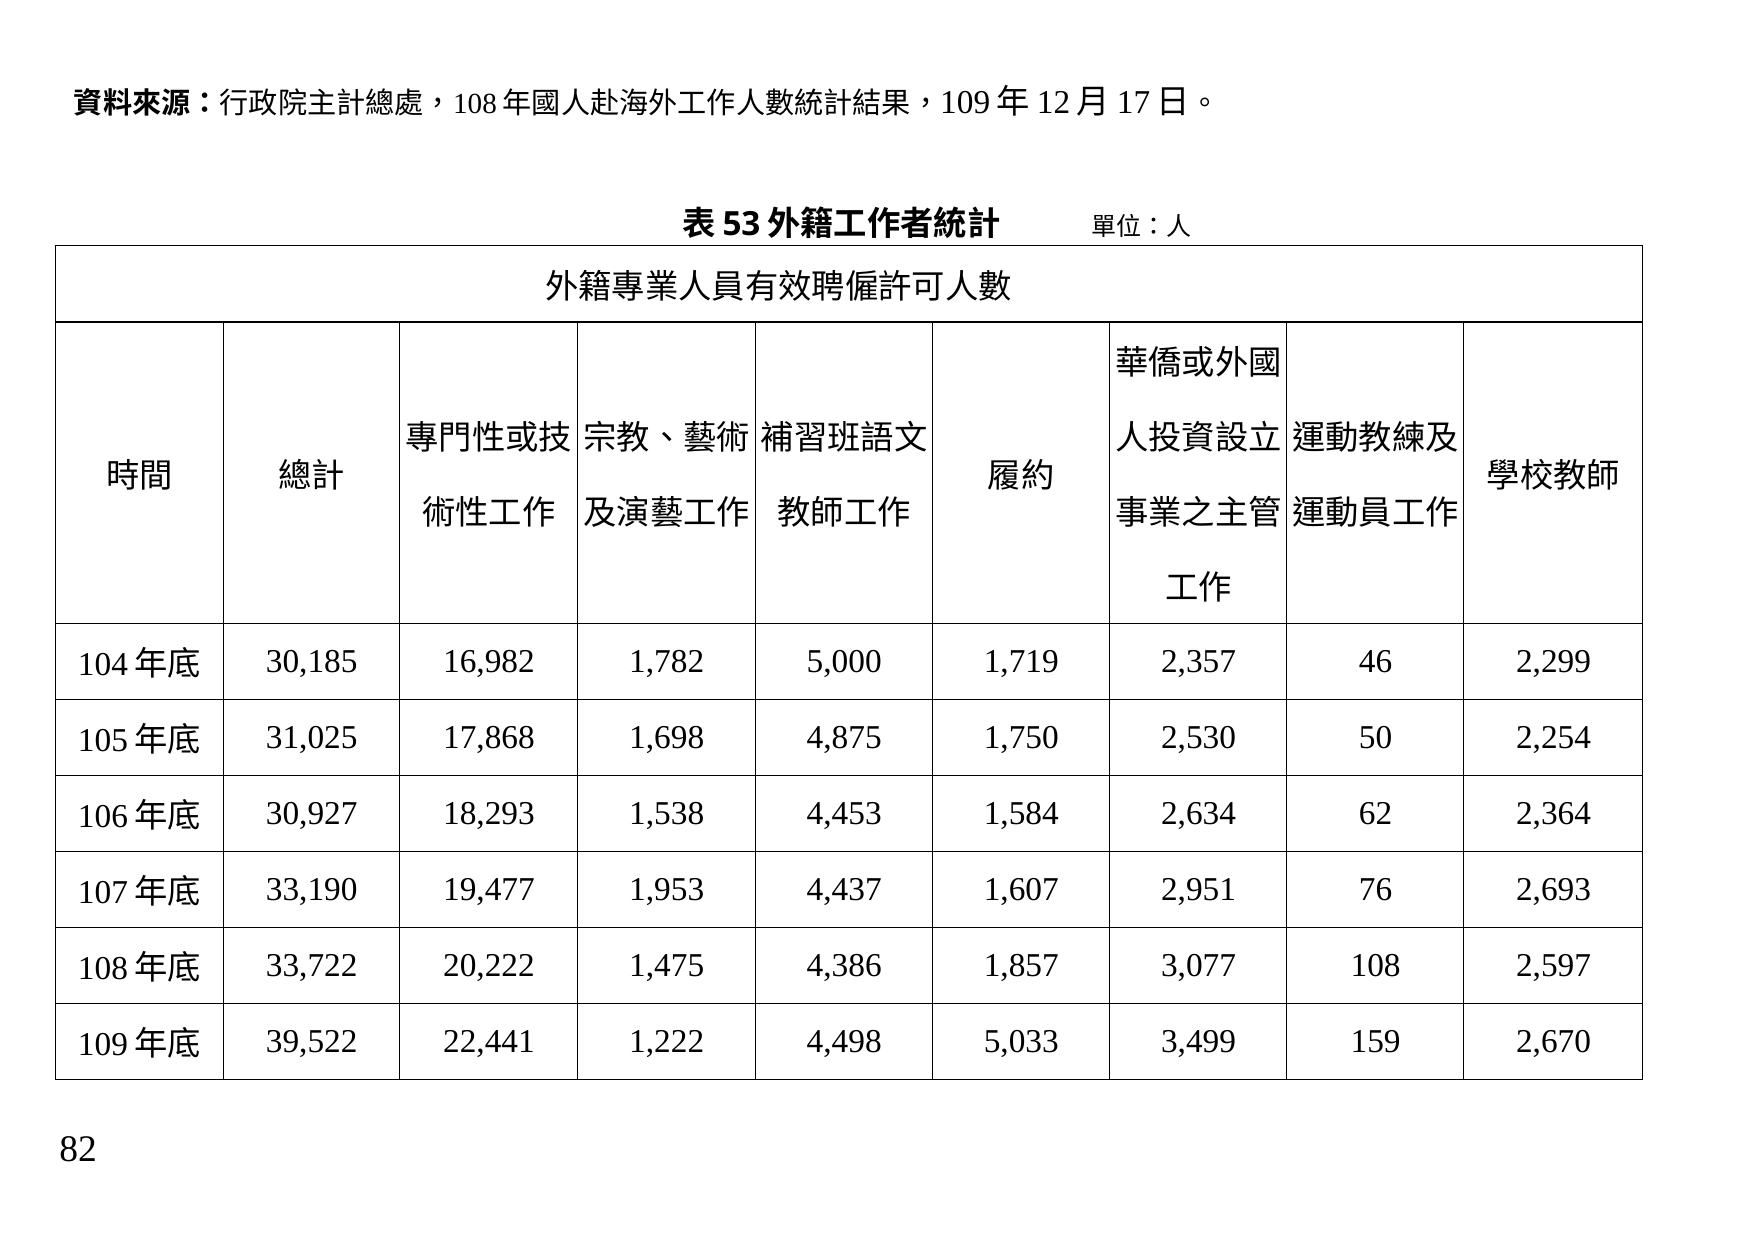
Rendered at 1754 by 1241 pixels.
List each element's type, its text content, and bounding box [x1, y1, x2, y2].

table_cell 3,499 [1110, 1004, 1286, 1079]
table_cell 30,927 [224, 776, 399, 851]
table_cell 運動教練及運動員工作 [1287, 323, 1463, 622]
table_cell 76 [1287, 852, 1463, 927]
table_cell 108 [1287, 928, 1463, 1003]
table_cell 4,498 [756, 1004, 932, 1079]
table_cell 4,875 [756, 700, 932, 774]
table_cell 2,693 [1464, 852, 1642, 927]
table_cell 108年底 [56, 928, 223, 1003]
table_cell 1,475 [578, 928, 755, 1003]
table_cell 華僑或外國人投資設立事業之主管工作 [1110, 323, 1286, 622]
table_cell 20,222 [400, 928, 577, 1003]
table_cell 1,538 [578, 776, 755, 851]
table_cell 5,033 [933, 1004, 1109, 1079]
table_cell 1,222 [578, 1004, 755, 1079]
table_cell 31,025 [224, 700, 399, 774]
table_cell 1,607 [933, 852, 1109, 927]
table_cell 33,190 [224, 852, 399, 927]
table_cell 46 [1287, 624, 1463, 698]
table_cell 1,698 [578, 700, 755, 774]
table_cell 2,357 [1110, 624, 1286, 698]
table_cell 2,364 [1464, 776, 1642, 851]
table_cell 1,857 [933, 928, 1109, 1003]
table_cell 4,437 [756, 852, 932, 927]
table_header 外籍專業人員有效聘僱許可人數 [56, 246, 1642, 321]
table_cell 5,000 [756, 624, 932, 698]
table_cell 30,185 [224, 624, 399, 698]
table_cell 62 [1287, 776, 1463, 851]
table_cell 17,868 [400, 700, 577, 774]
table_cell 33,722 [224, 928, 399, 1003]
table_cell 1,750 [933, 700, 1109, 774]
table_cell 19,477 [400, 852, 577, 927]
table_cell 107年底 [56, 852, 223, 927]
table_cell 4,453 [756, 776, 932, 851]
table_cell 履約 [933, 323, 1109, 622]
table_cell 1,584 [933, 776, 1109, 851]
table_cell 時間 [56, 323, 223, 622]
table_cell 學校教師 [1464, 323, 1642, 622]
table_cell 4,386 [756, 928, 932, 1003]
table_cell 104年底 [56, 624, 223, 698]
table_cell 3,077 [1110, 928, 1286, 1003]
table_cell 1,719 [933, 624, 1109, 698]
table_cell 159 [1287, 1004, 1463, 1079]
table_cell 39,522 [224, 1004, 399, 1079]
table_cell 105年底 [56, 700, 223, 774]
table_cell 1,782 [578, 624, 755, 698]
table_cell 2,254 [1464, 700, 1642, 774]
table_cell 50 [1287, 700, 1463, 774]
table_cell 2,597 [1464, 928, 1642, 1003]
table_cell 2,530 [1110, 700, 1286, 774]
table_cell 106年底 [56, 776, 223, 851]
table_cell 宗教、藝術及演藝工作 [578, 323, 755, 622]
table_cell 2,670 [1464, 1004, 1642, 1079]
table_cell 16,982 [400, 624, 577, 698]
table_cell 補習班語文教師工作 [756, 323, 932, 622]
table_cell 22,441 [400, 1004, 577, 1079]
table_cell 總計 [224, 323, 399, 622]
table_cell 109年底 [56, 1004, 223, 1079]
subtitle 資料來源：行政院主計總處，108年國人赴海外工作人數統計結果，109年12月17日。 [59, 62, 1639, 137]
table_cell 18,293 [400, 776, 577, 851]
table_cell 2,634 [1110, 776, 1286, 851]
table_cell 專門性或技術性工作 [400, 323, 577, 622]
text 表53外籍工作者統計 單位：人 [59, 197, 1639, 245]
table_cell 2,299 [1464, 624, 1642, 698]
table_cell 2,951 [1110, 852, 1286, 927]
table_cell 1,953 [578, 852, 755, 927]
